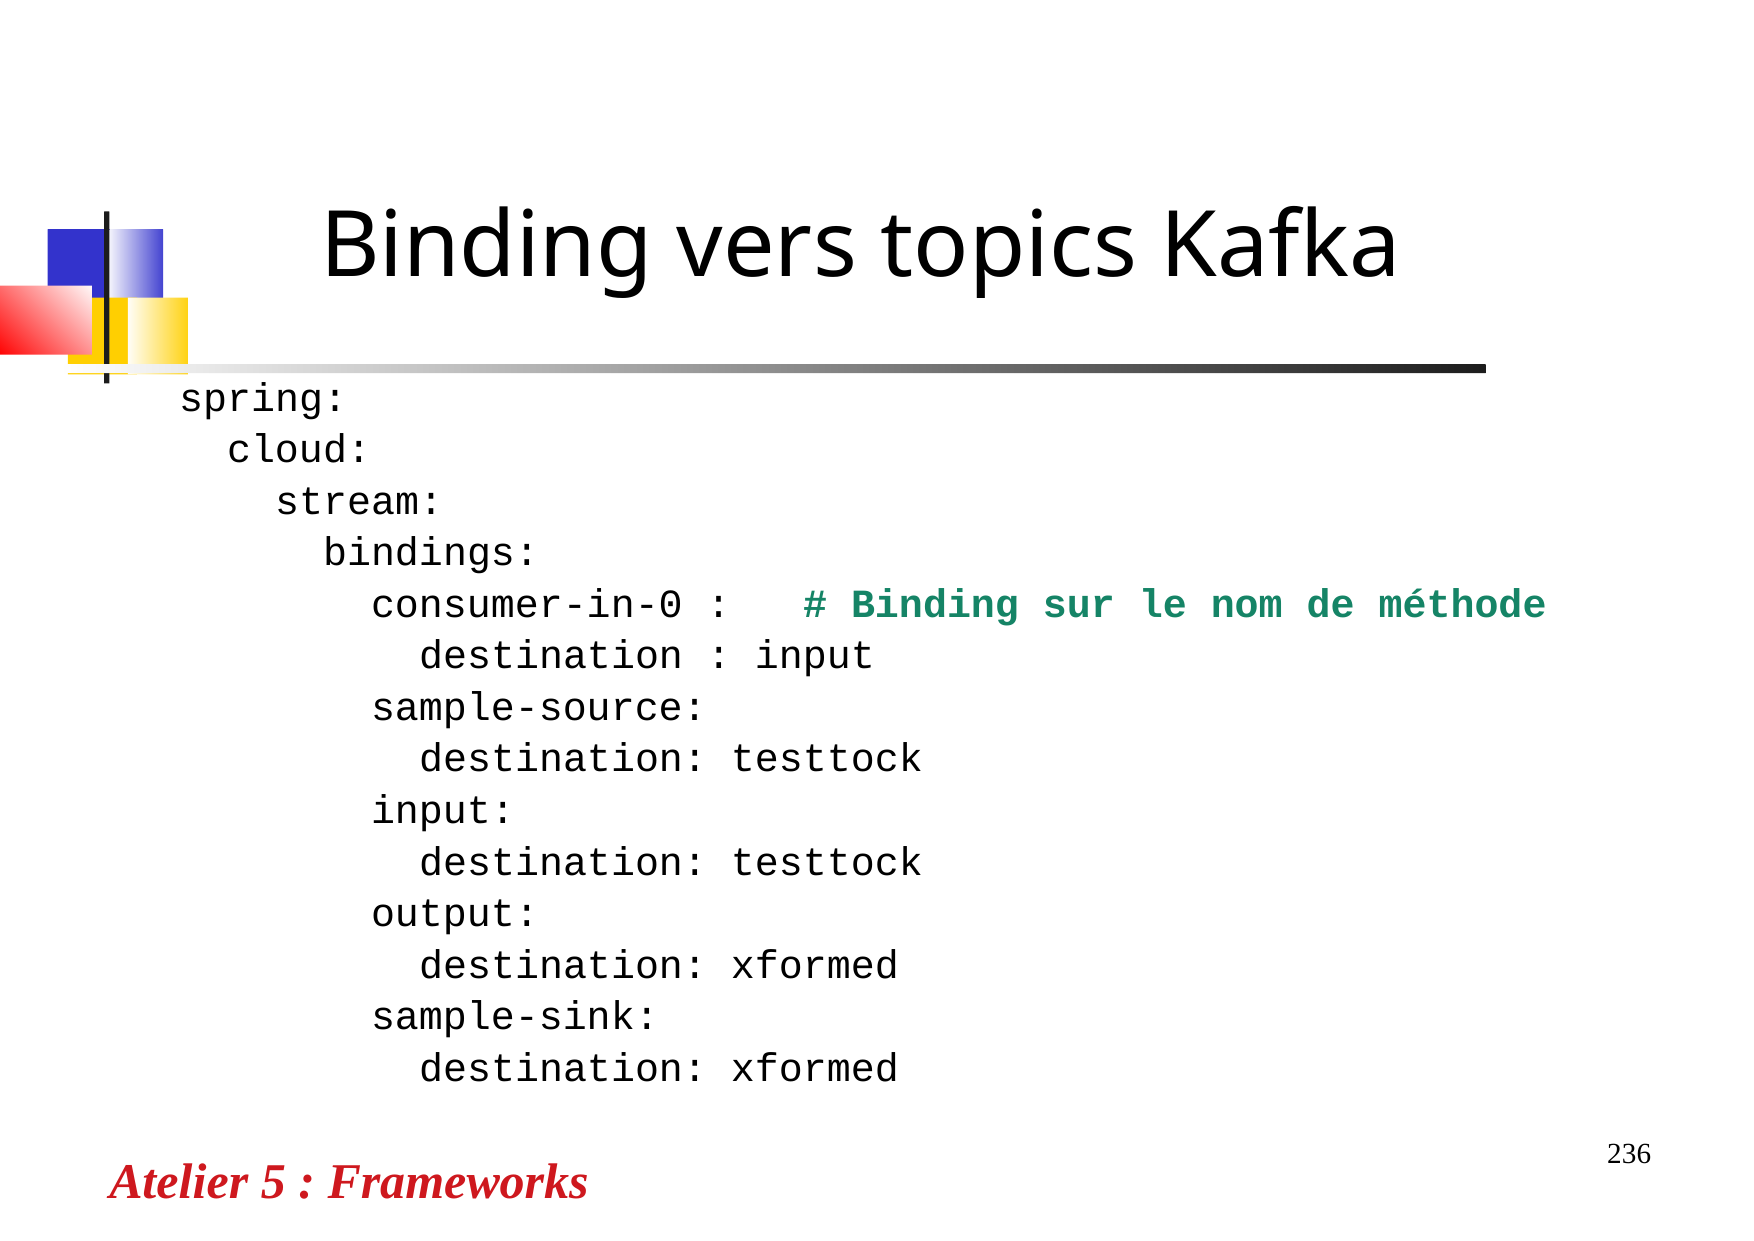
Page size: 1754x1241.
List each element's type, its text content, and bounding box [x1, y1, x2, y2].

list spring: cloud: stream: bindings: consumer-in-0 : # Binding sur le nom de méthode destination : input sample-source: destination: testtock input: destination: testtock output: destination: xformed sample-sink: destination: xformed [179, 371, 1567, 1091]
text_box Atelier 5 : Frameworks [94, 1145, 660, 1218]
title Binding vers topics Kafka [179, 139, 1567, 351]
